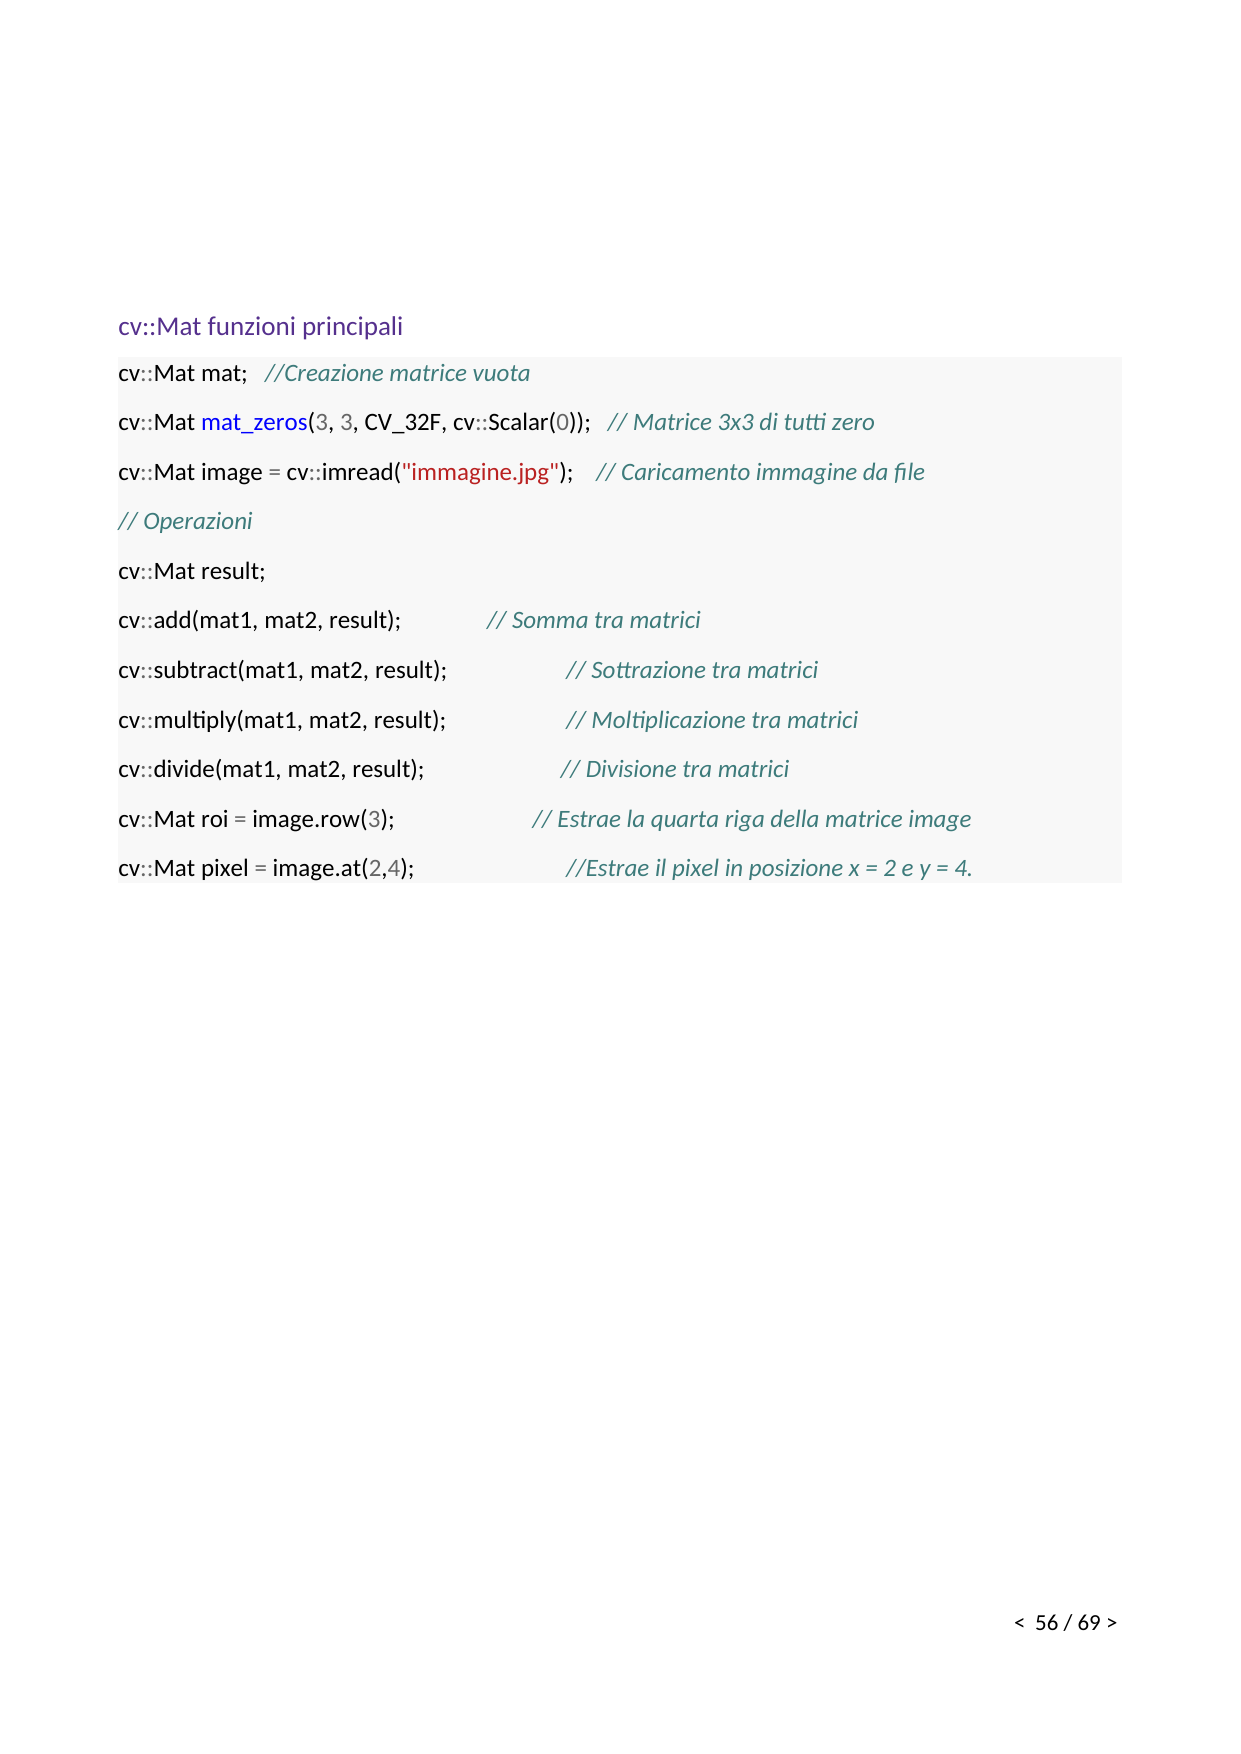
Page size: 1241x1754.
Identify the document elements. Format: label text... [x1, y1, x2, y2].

text // Operazioni [118, 505, 1122, 536]
subtitle cv::Mat funzioni principali [118, 309, 1122, 342]
text cv::Mat pixel = image.at(2,4); //Estrae il pixel in posizione x = 2 e y = 4. [118, 852, 1122, 883]
text cv::Mat image = cv::imread("immagine.jpg"); // Caricamento immagine da file [118, 456, 1122, 486]
text cv::Mat mat; //Creazione matrice vuota [118, 357, 1122, 387]
text cv::Mat mat_zeros(3, 3, CV_32F, cv::Scalar(0)); // Matrice 3x3 di tutti zero [118, 406, 1122, 437]
text cv::Mat result; [118, 555, 1122, 586]
text cv::Mat roi = image.row(3); // Estrae la quarta riga della matrice image [118, 803, 1122, 833]
text cv::add(mat1, mat2, result); // Somma tra matrici [118, 604, 1122, 635]
text cv::subtract(mat1, mat2, result); // Sottrazione tra matrici [118, 654, 1122, 685]
text cv::divide(mat1, mat2, result); // Divisione tra matrici [118, 753, 1122, 784]
text cv::multiply(mat1, mat2, result); // Moltiplicazione tra matrici [118, 704, 1122, 734]
